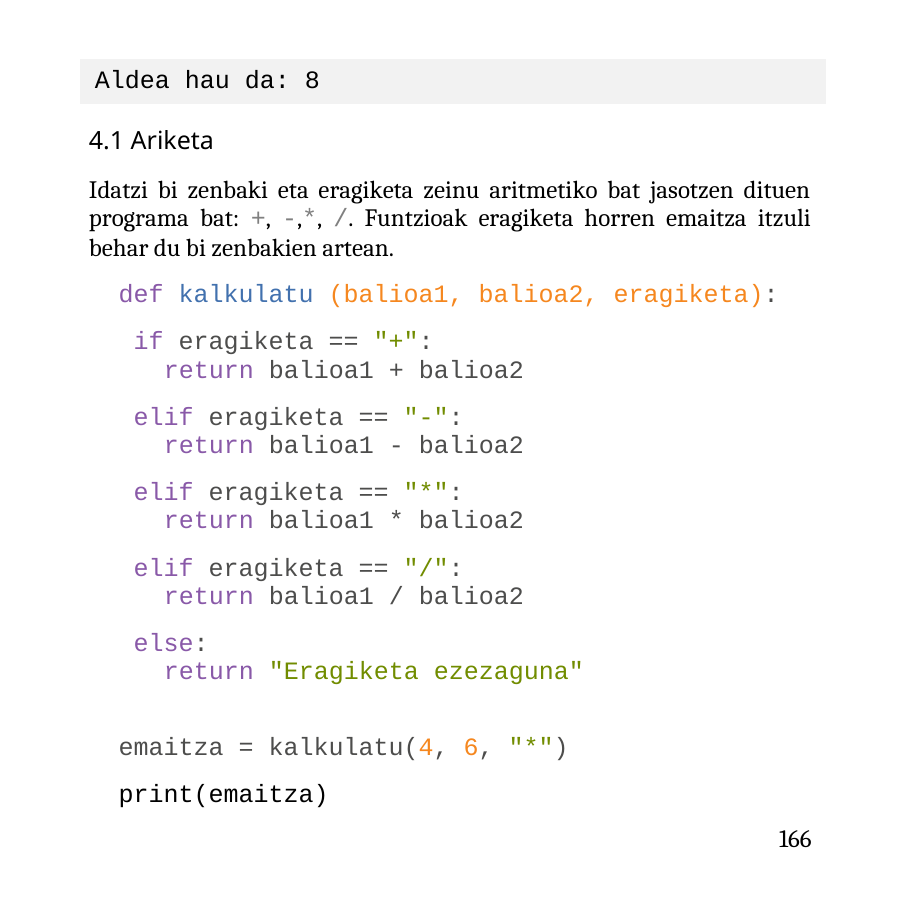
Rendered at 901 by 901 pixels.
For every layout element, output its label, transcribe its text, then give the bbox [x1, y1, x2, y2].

text else: return "Eragiketa ezezaguna" [118, 631, 811, 716]
text emaitza = kalkulatu(4, 6, "*") [118, 734, 811, 763]
text Aldea hau da: 8 [86, 65, 820, 98]
text 4.1 Ariketa [89, 123, 811, 157]
text if eragiketa == "+": return balioa1 + balioa2 [118, 329, 811, 386]
text elif eragiketa == "-": return balioa1 - balioa2 [118, 404, 811, 461]
text print(emaitza) [118, 781, 811, 810]
text Idatzi bi zenbaki eta eragiketa zeinu aritmetiko bat jasotzen dituen programa bat: +, -,*, /. Funtzioak eragiketa horren emaitza itzuli behar du bi zenbakien artean. [89, 176, 811, 263]
text def kalkulatu (balioa1, balioa2, eragiketa): [118, 282, 811, 310]
text elif eragiketa == "*": return balioa1 * balioa2 [118, 480, 811, 536]
text elif eragiketa == "/": return balioa1 / balioa2 [118, 555, 811, 612]
